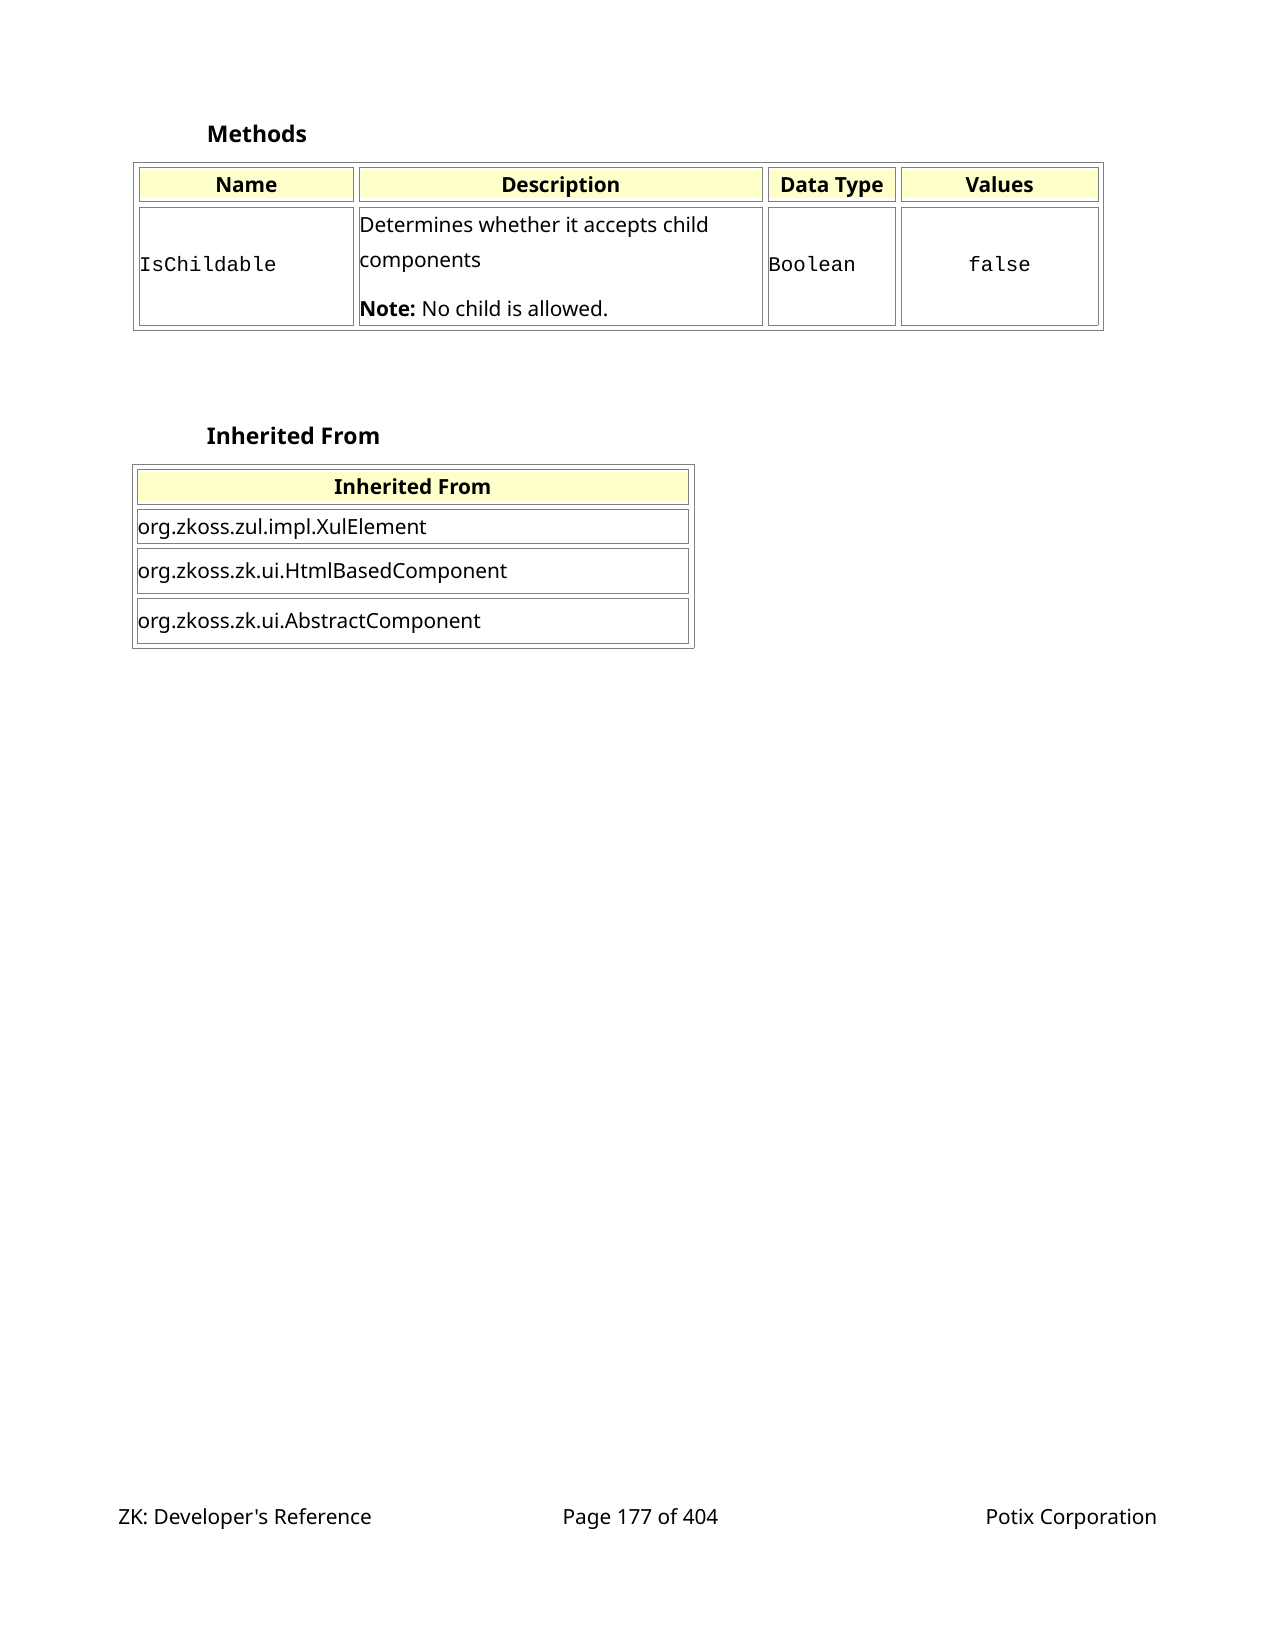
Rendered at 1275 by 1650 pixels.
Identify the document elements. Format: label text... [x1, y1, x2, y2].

table_header Description [356, 163, 765, 201]
table_header Values [898, 163, 1101, 201]
table_header Name [136, 163, 356, 201]
table_cell false [898, 201, 1101, 325]
table_cell Boolean [765, 201, 898, 325]
subtitle Inherited From [207, 420, 1157, 451]
table_header Inherited From [134, 465, 691, 503]
table_header Data Type [765, 163, 898, 201]
table_cell org.zkoss.zul.impl.XulElement [134, 504, 691, 543]
table_cell org.zkoss.zk.ui.HtmlBasedComponent [134, 543, 691, 593]
table_cell Determines whether it accepts child components Note: No child is allowed. [356, 201, 765, 325]
subtitle Methods [207, 118, 1157, 149]
table_cell org.zkoss.zk.ui.AbstractComponent [134, 593, 691, 642]
table_cell IsChildable [136, 201, 356, 325]
